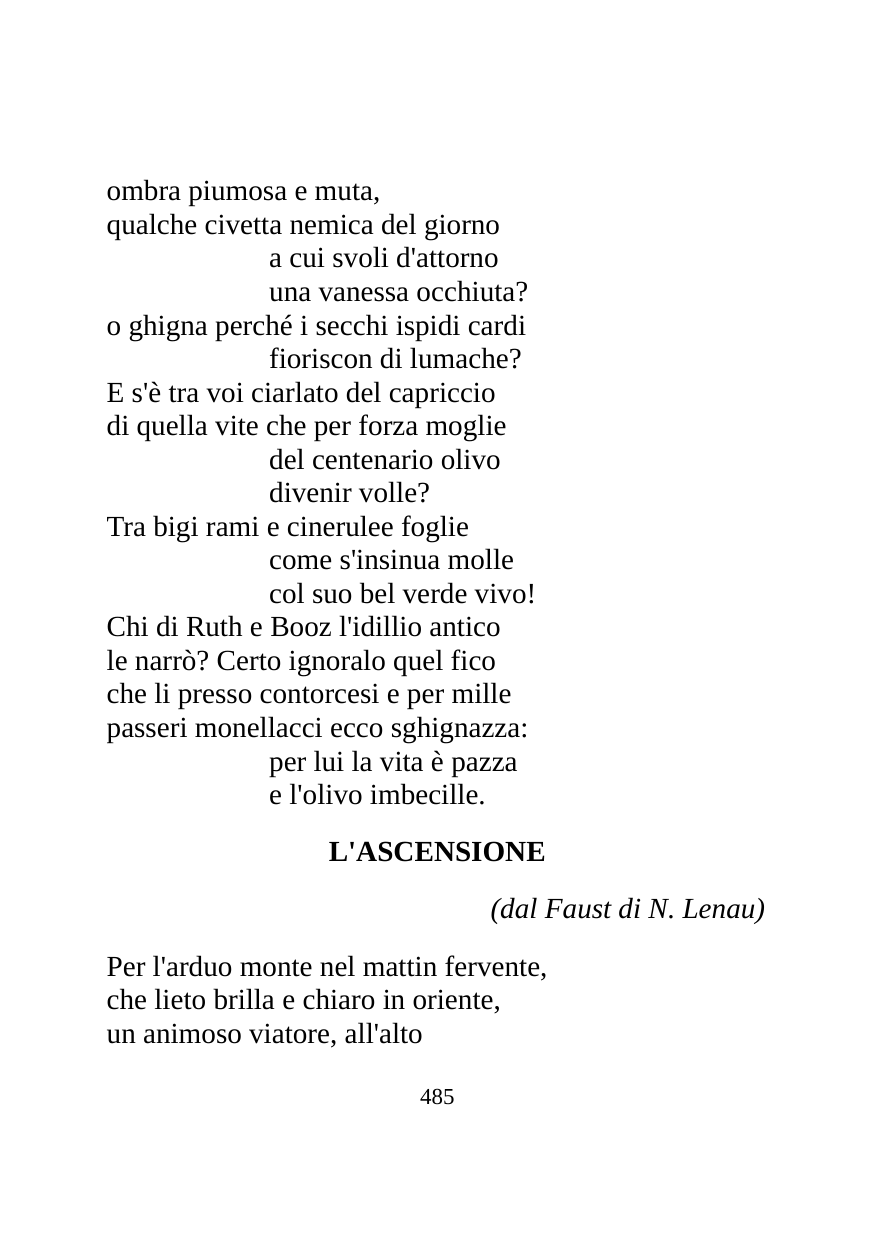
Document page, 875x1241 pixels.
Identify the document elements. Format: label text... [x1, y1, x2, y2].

text Chi di Ruth e Booz l'idillio antico [106, 609, 768, 643]
text che lieto brilla e chiaro in oriente, [106, 982, 768, 1016]
text del centenario olivo [106, 442, 768, 475]
text Tra bigi rami e cinerulee foglie [106, 509, 768, 542]
text col suo bel verde vivo! [106, 576, 768, 609]
text ombra piumosa e muta, [106, 173, 768, 207]
text che li presso contorcesi e per mille [106, 677, 768, 710]
text come s'insinua molle [106, 542, 768, 576]
text qualche civetta nemica del giorno [106, 207, 768, 241]
text E s'è tra voi ciarlato del capriccio [106, 375, 768, 408]
text di quella vite che per forza moglie [106, 408, 768, 442]
text un animoso viatore, all'alto [106, 1016, 768, 1049]
text e l'olivo imbecille. [106, 777, 768, 811]
text a cui svoli d'attorno [106, 241, 768, 274]
text per lui la vita è pazza [106, 744, 768, 777]
text o ghigna perché i secchi ispidi cardi [106, 308, 768, 341]
text le narrò? Certo ignoralo quel fico [106, 643, 768, 677]
text Per l'arduo monte nel mattin fervente, [106, 949, 768, 982]
text passeri monellacci ecco sghignazza: [106, 710, 768, 744]
text fioriscon di lumache? [106, 341, 768, 375]
text (dal Faust di N. Lenau) [106, 892, 768, 925]
text divenir volle? [106, 475, 768, 509]
text una vanessa occhiuta? [106, 274, 768, 308]
subtitle L'ASCENSIONE [106, 834, 768, 868]
